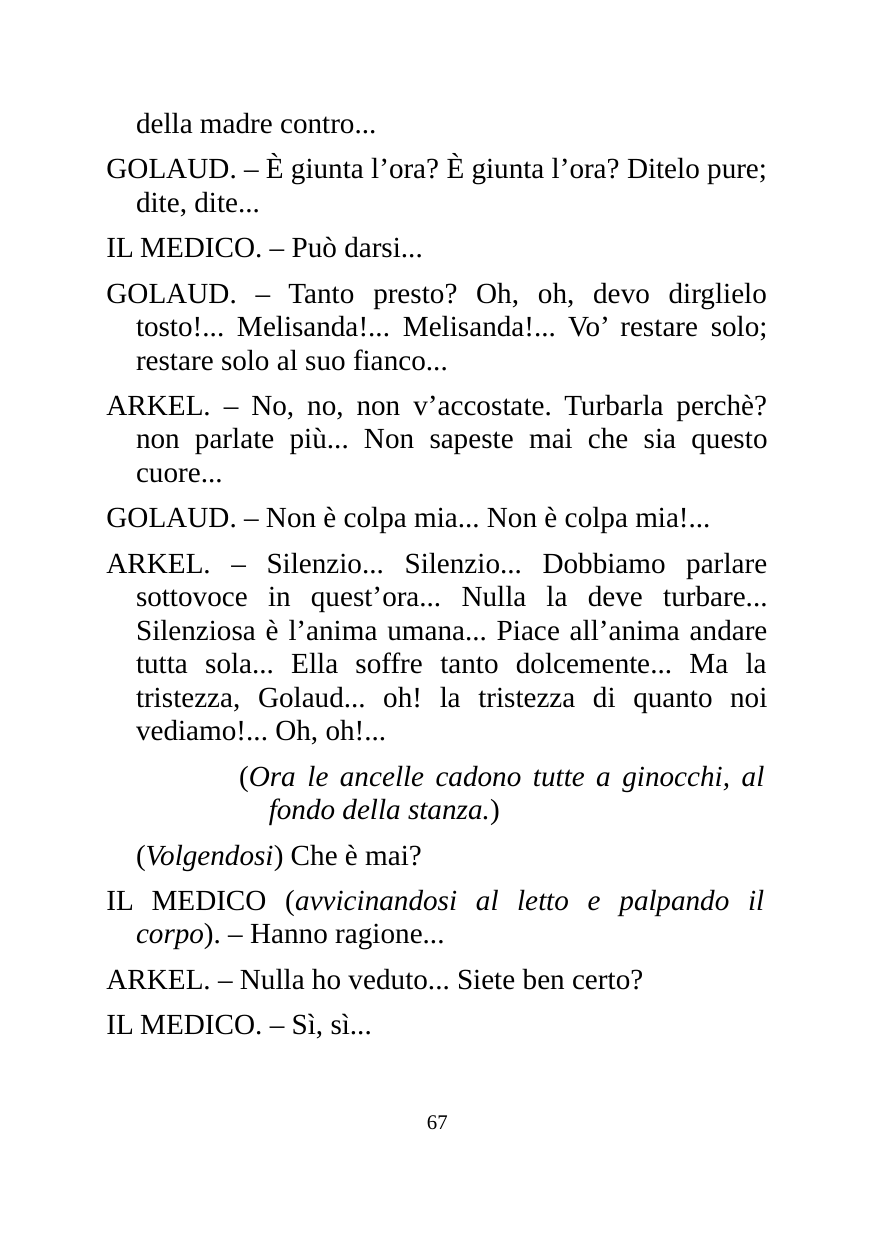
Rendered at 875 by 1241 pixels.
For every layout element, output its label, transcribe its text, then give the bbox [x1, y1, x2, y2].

text IL MEDICO. – Può darsi... [106, 230, 768, 264]
text ARKEL. – Silenzio... Silenzio... Dobbiamo parlare sottovoce in quest’ora... Nulla la deve turbare... Silenziosa è l’anima umana... Piace all’anima andare tutta sola... Ella soffre tanto dolcemente... Ma la tristezza, Golaud... oh! la tristezza di quanto noi vediamo!... Oh, oh!... [106, 546, 768, 747]
text ARKEL. – Nulla ho veduto... Siete ben certo? [106, 962, 768, 995]
text ARKEL. – No, no, non v’accostate. Turbarla perchè? non parlate più... Non sapeste mai che sia questo cuore... [106, 388, 768, 489]
text (Ora le ancelle cadono tutte a ginocchi, al fondo della stanza.) [239, 759, 768, 826]
text GOLAUD. – È giunta l’ora? È giunta l’ora? Ditelo pure; dite, dite... [106, 152, 768, 219]
text della madre contro... [106, 106, 768, 140]
text IL Medico. – Sì, sì... [106, 1007, 768, 1041]
text (Volgendosi) Che è mai? [106, 838, 768, 871]
text IL MEDICO (avvicinandosi al letto e palpando il corpo). – Hanno ragione... [106, 883, 768, 950]
text GOLAUD. – Non è colpa mia... Non è colpa mia!... [106, 501, 768, 534]
text GOLAUD. – Tanto presto? Oh, oh, devo dirglielo tosto!... Melisanda!... Melisanda!... Vo’ restare solo; restare solo al suo fianco... [106, 276, 768, 376]
